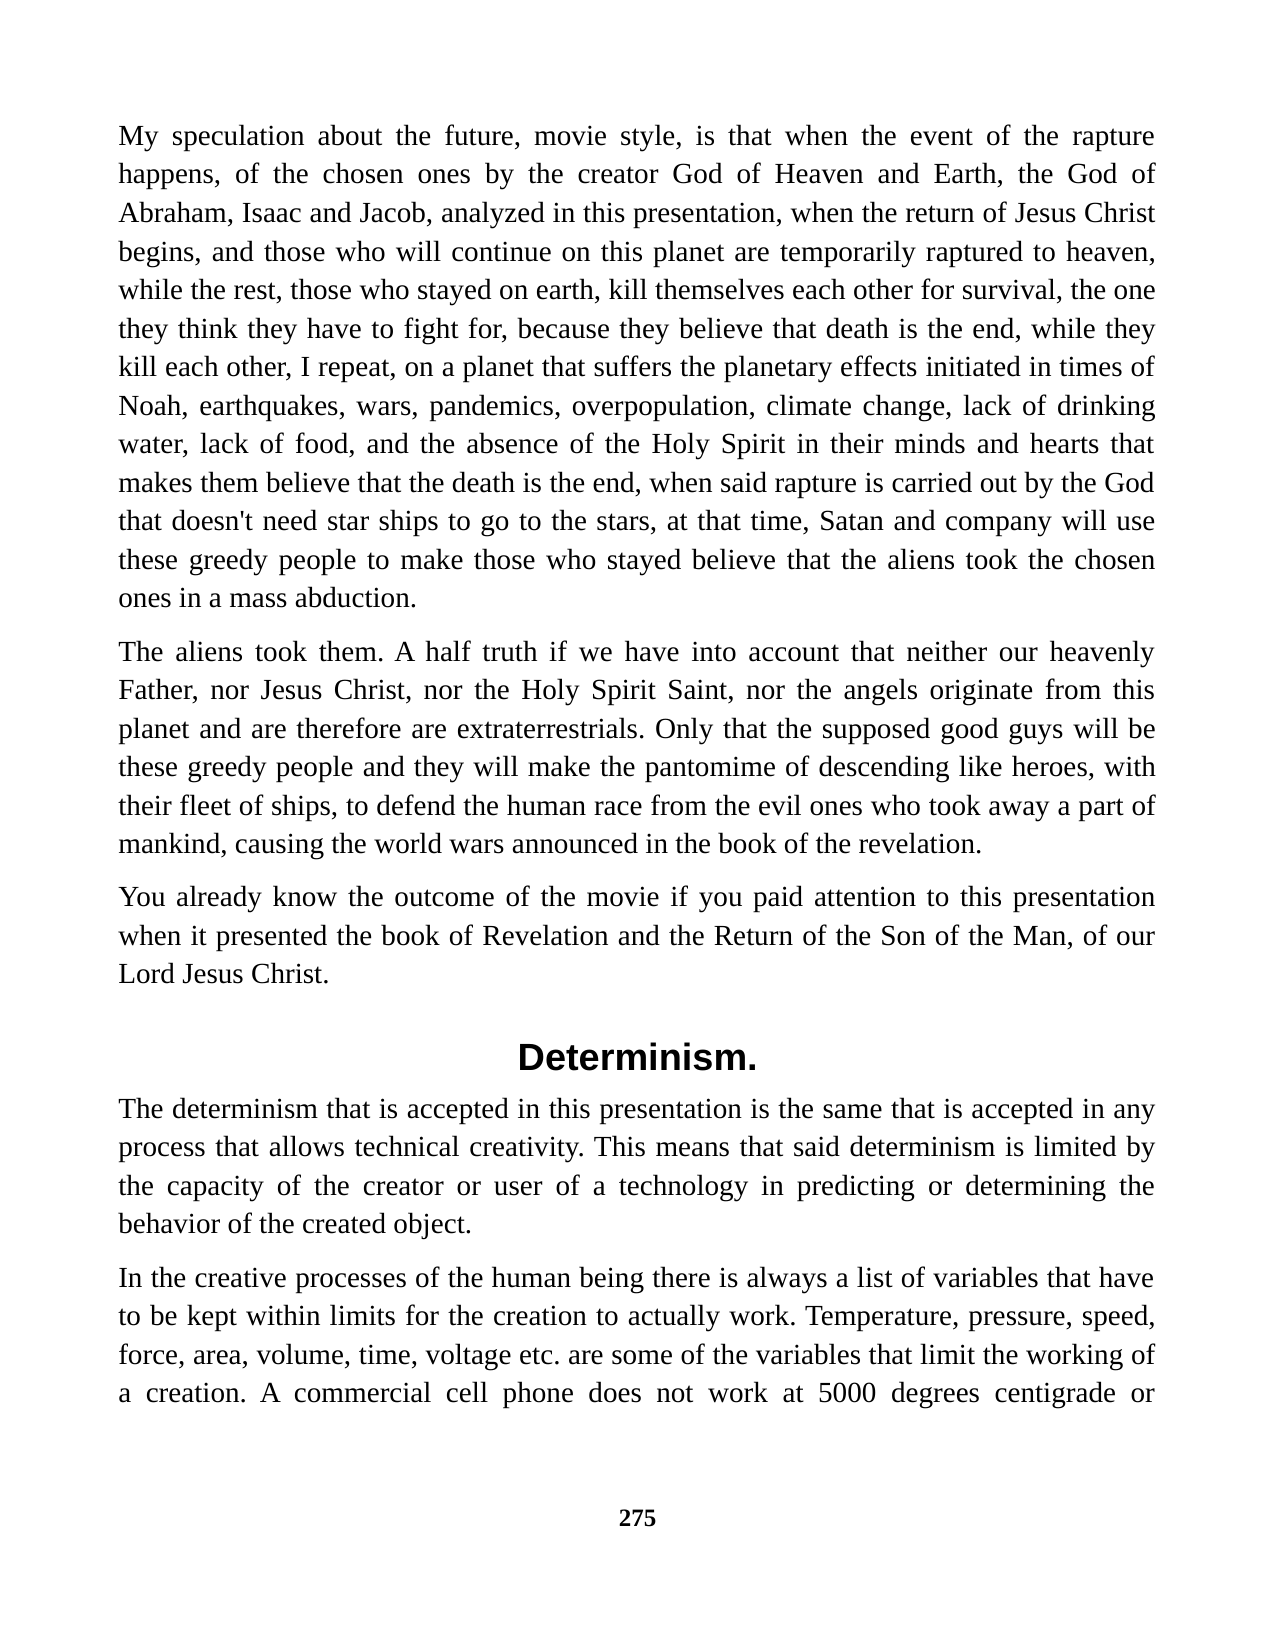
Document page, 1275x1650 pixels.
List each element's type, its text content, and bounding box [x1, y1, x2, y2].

text You already know the outcome of the movie if you paid attention to this presentation when it presented the book of Revelation and the Return of the Son of the Man, of our Lord Jesus Christ. [118, 879, 1157, 990]
text In the creative processes of the human being there is always a list of variables that have to be kept within limits for the creation to actually work. Temperature, pressure, speed, force, area, volume, time, voltage etc. are some of the variables that limit the working of a creation. A commercial cell phone does not work at 5000 degrees centigrade or [118, 1260, 1157, 1409]
text The aliens took them. A half truth if we have into account that neither our heavenly Father, nor Jesus Christ, nor the Holy Spirit Saint, nor the angels originate from this planet and are therefore are extraterrestrials. Only that the supposed good guys will be these greedy people and they will make the pantomime of descending like heroes, with their fleet of ships, to defend the human race from the evil ones who took away a part of mankind, causing the world wars announced in the book of the revelation. [118, 634, 1157, 860]
subtitle Determinism. [118, 1035, 1157, 1078]
text My speculation about the future, movie style, is that when the event of the rapture happens, of the chosen ones by the creator God of Heaven and Earth, the God of Abraham, Isaac and Jacob, analyzed in this presentation, when the return of Jesus Christ begins, and those who will continue on this planet are temporarily raptured to heaven, while the rest, those who stayed on earth, kill themselves each other for survival, the one they think they have to fight for, because they believe that death is the end, while they kill each other, I repeat, on a planet that suffers the planetary effects initiated in times of Noah, earthquakes, wars, pandemics, overpopulation, climate change, lack of drinking water, lack of food, and the absence of the Holy Spirit in their minds and hearts that makes them believe that the death is the end, when said rapture is carried out by the God that doesn't need star ships to go to the stars, at that time, Satan and company will use these greedy people to make those who stayed believe that the aliens took the chosen ones in a mass abduction. [118, 118, 1157, 614]
text The determinism that is accepted in this presentation is the same that is accepted in any process that allows technical creativity. This means that said determinism is limited by the capacity of the creator or user of a technology in predicting or determining the behavior of the created object. [118, 1091, 1157, 1240]
